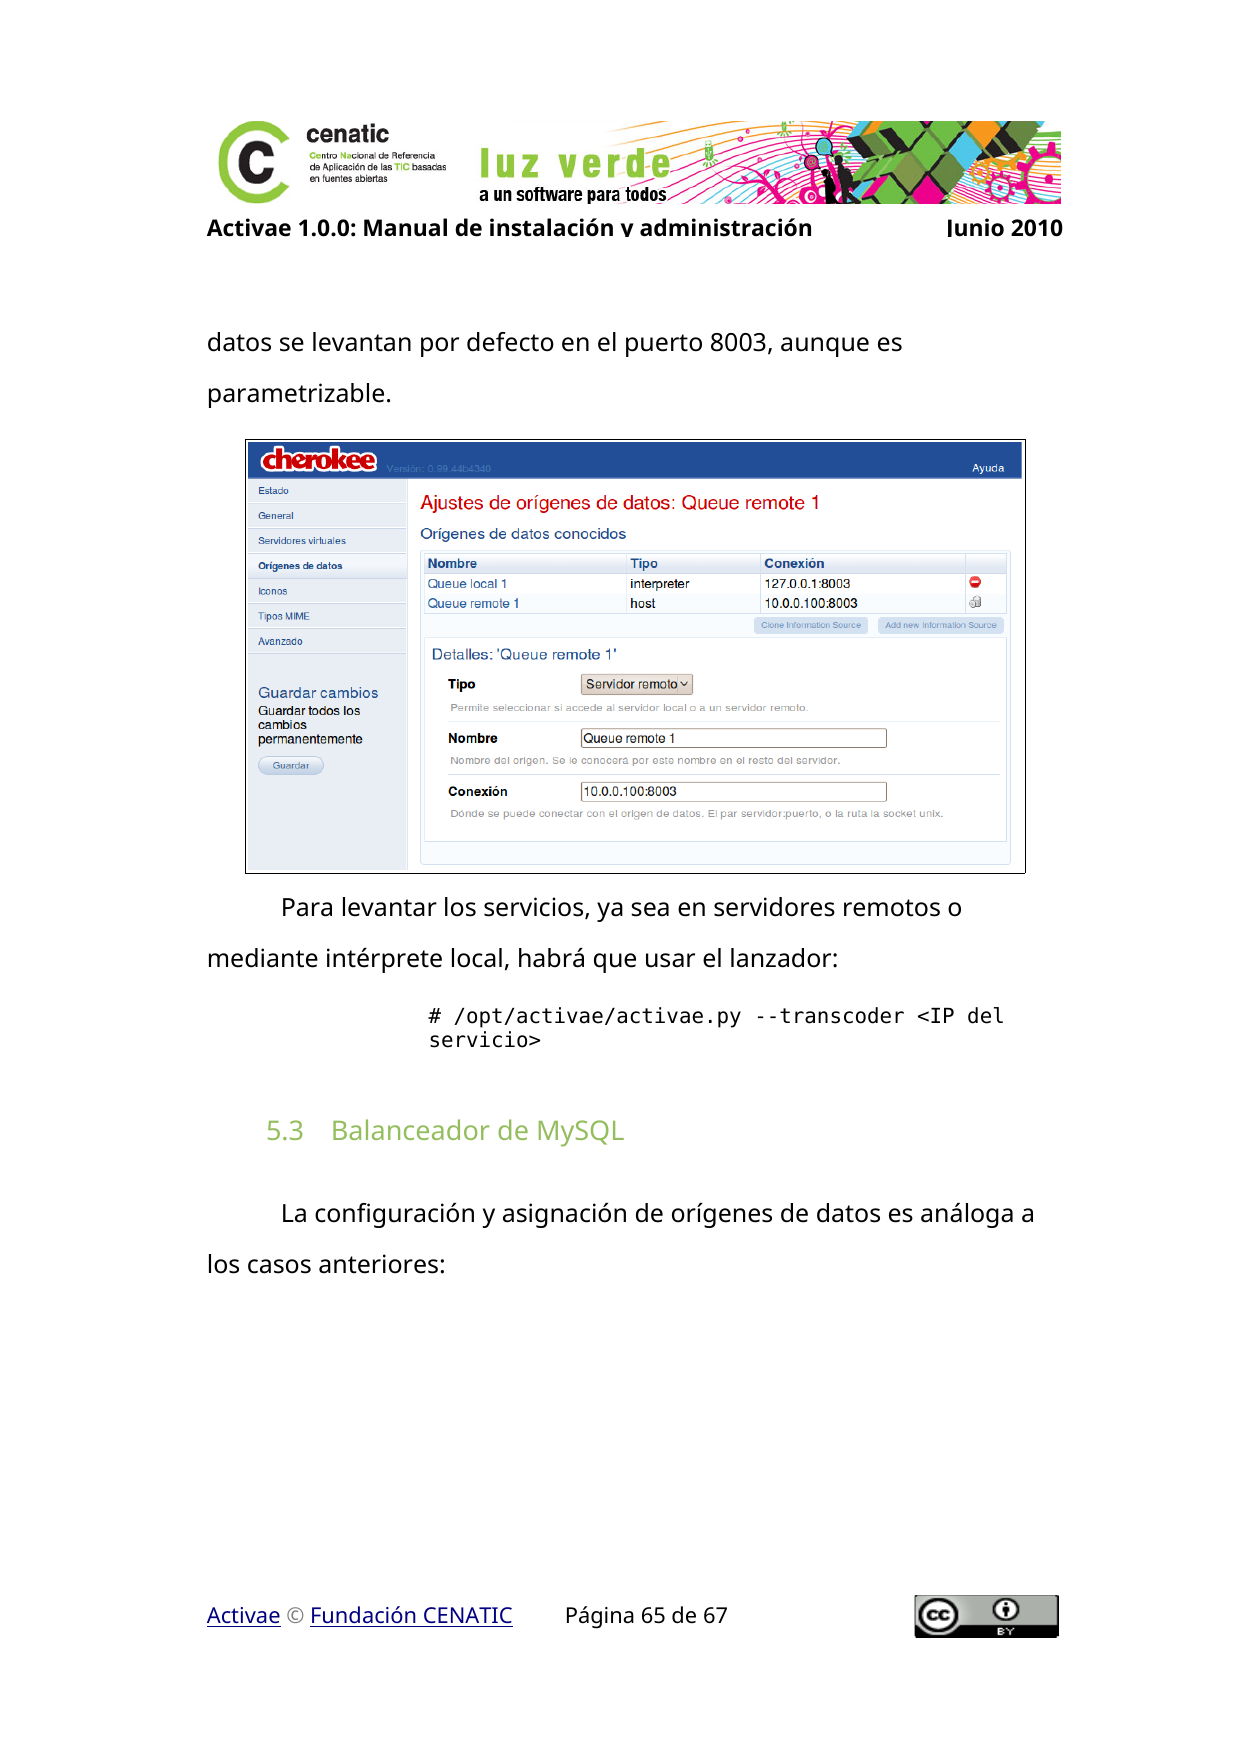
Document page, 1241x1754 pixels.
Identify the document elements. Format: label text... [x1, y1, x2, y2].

subtitle Balanceador de MySQL [207, 1111, 1063, 1148]
list # /opt/activae/activae.py --transcoder <IP del servicio> [391, 1004, 1063, 1053]
text datos se levantan por defecto en el puerto 8003, aunque es parametrizable. [207, 325, 1063, 410]
text Para levantar los servicios, ya sea en servidores remotos o mediante intérprete local, habrá que usar el lanzador: [207, 870, 1063, 975]
text La configuración y asignación de orígenes de datos es análoga a los casos anteriores: [207, 1196, 1063, 1281]
picture [914, 1595, 1059, 1638]
picture [248, 442, 1022, 870]
picture [211, 121, 1061, 204]
